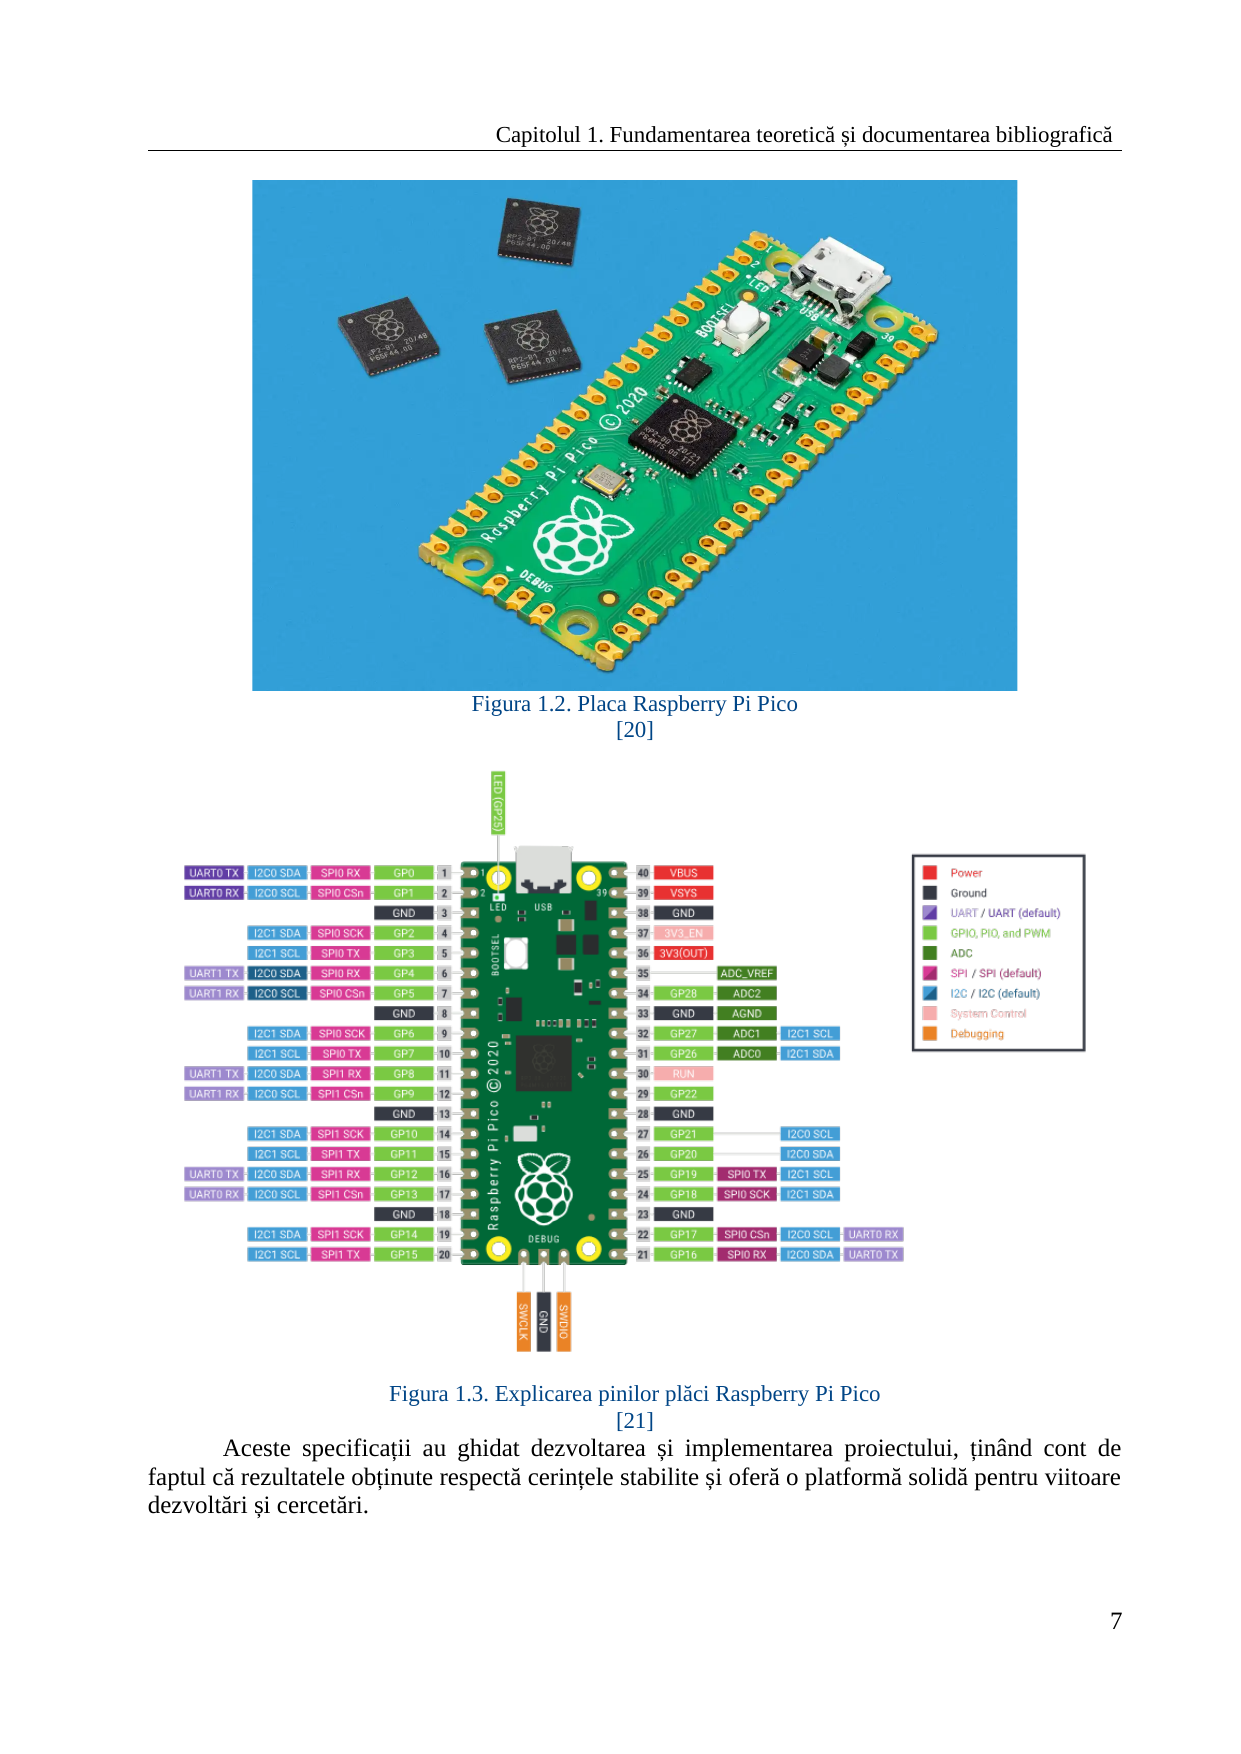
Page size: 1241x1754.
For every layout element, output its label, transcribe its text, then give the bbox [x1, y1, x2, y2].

text Figura 1.3. Explicarea pinilor plăci Raspberry Pi Pico [160, 1381, 1110, 1407]
text [20] [148, 691, 1122, 743]
text Aceste specificații au ghidat dezvoltarea și implementarea proiectului, ținând cont de faptul că rezultatele obținute respectă cerințele stabilite și oferă o platformă solidă pentru viitoare dezvoltări și cercetări. [148, 1433, 1122, 1519]
text [21] [148, 1381, 1122, 1433]
picture [183, 742, 1087, 1381]
text Figura 1.2. Placa Raspberry Pi Pico [236, 691, 1033, 716]
picture [252, 180, 1018, 691]
